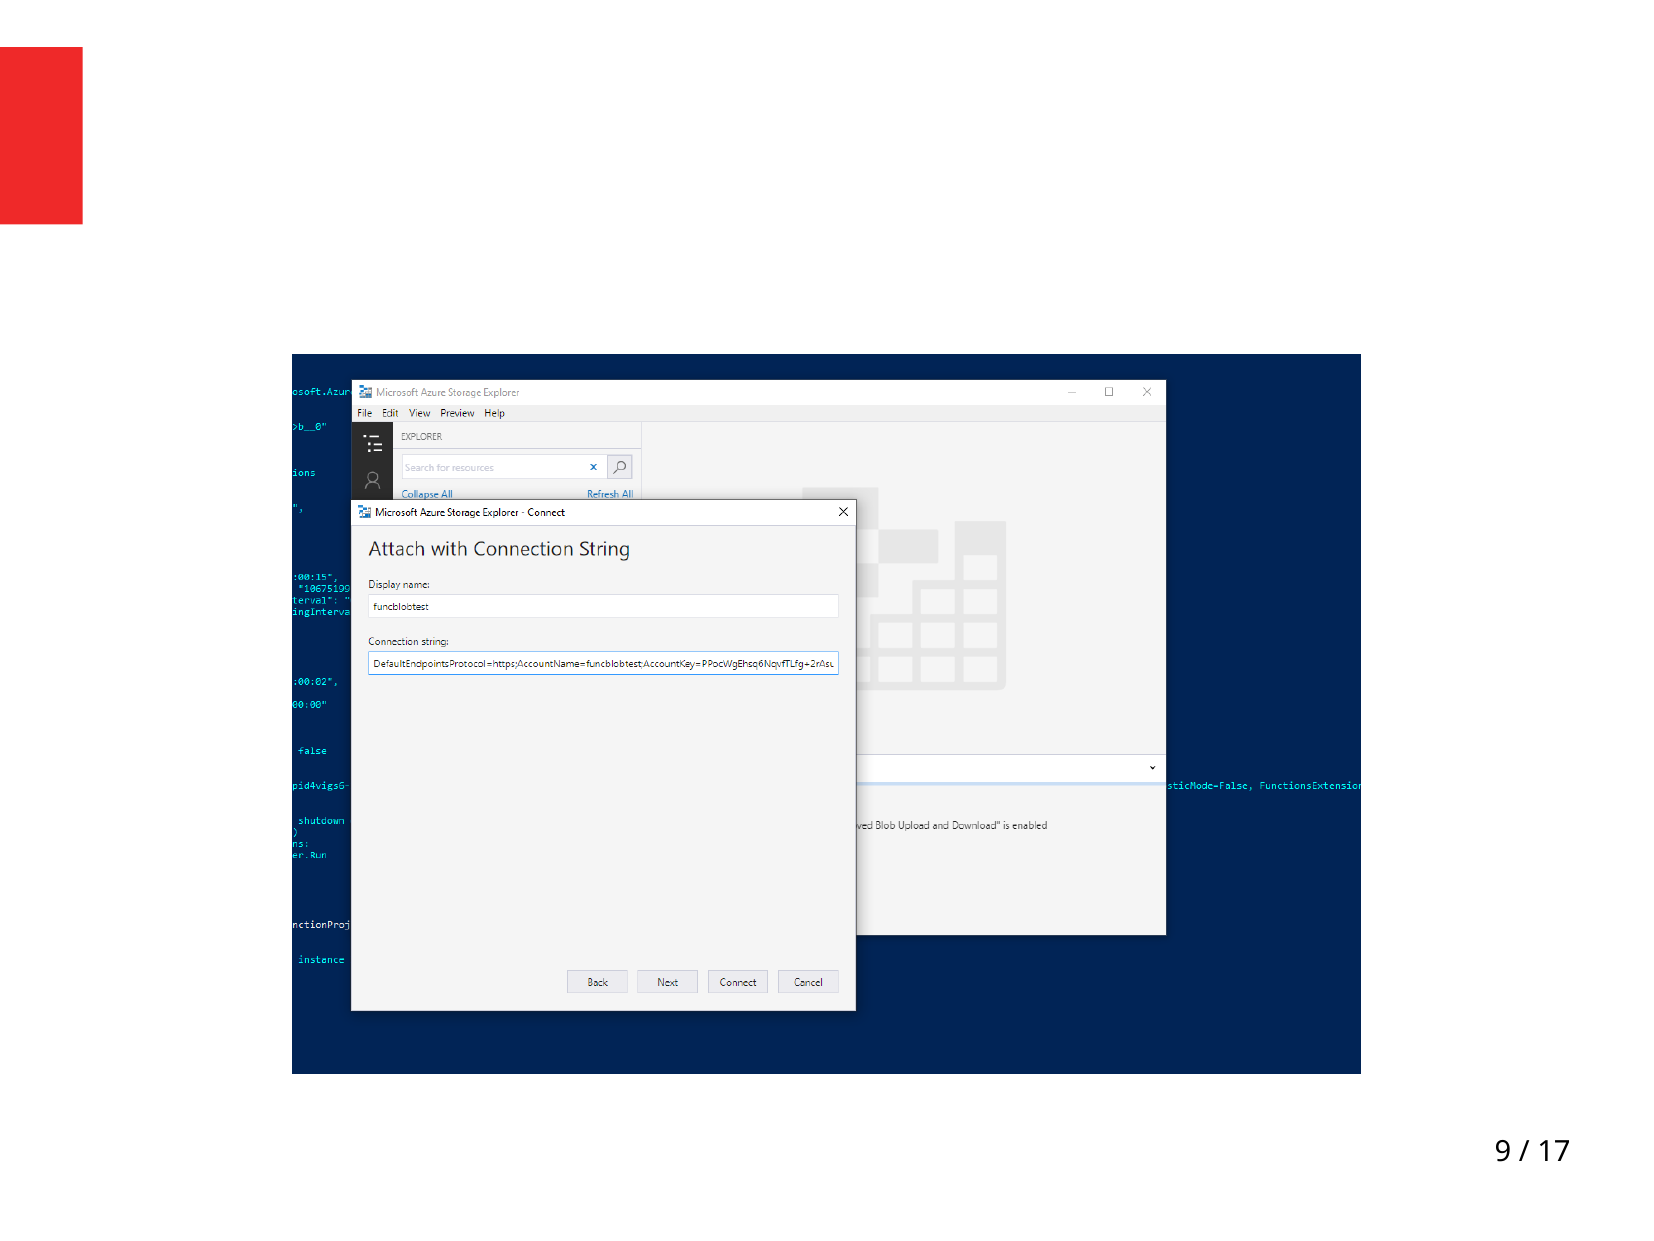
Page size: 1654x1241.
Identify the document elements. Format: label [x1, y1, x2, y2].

picture [292, 354, 1361, 1074]
